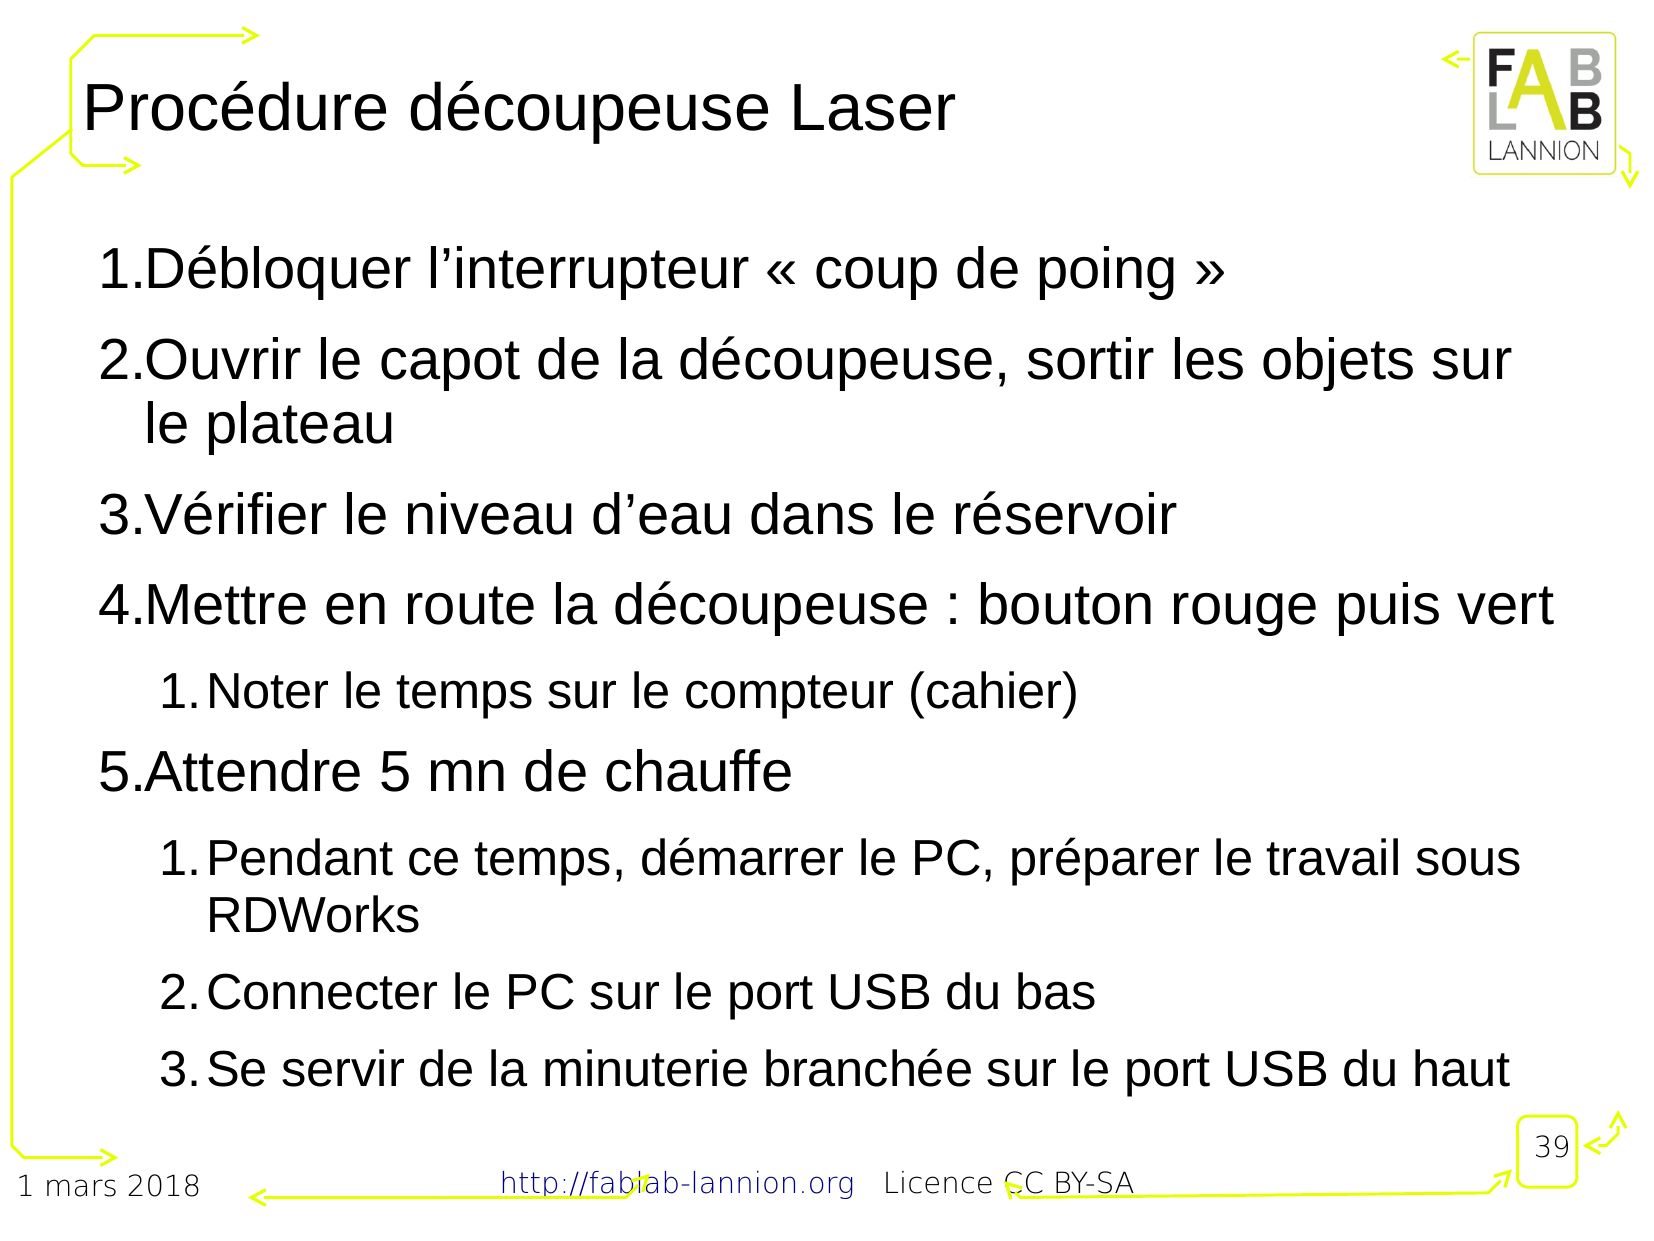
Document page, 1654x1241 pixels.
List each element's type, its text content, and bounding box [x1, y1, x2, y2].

title Procédure découpeuse Laser [82, 49, 1441, 166]
picture [1470, 29, 1619, 178]
list Débloquer l’interrupteur « coup de poing » Ouvrir le capot de la découpeuse, sortir les objets sur le plateau Vérifier le niveau d’eau dans le réservoir Mettre en route la découpeuse : bouton rouge puis vert Noter le temps sur le compteur (cahier) Attendre 5 mn de chauffe Pendant ce temps, démarrer le PC, préparer le travail sous RDWorks Connecter le PC sur le port USB du bas Se servir de la minuterie branchée sur le port USB du haut [82, 236, 1571, 1099]
